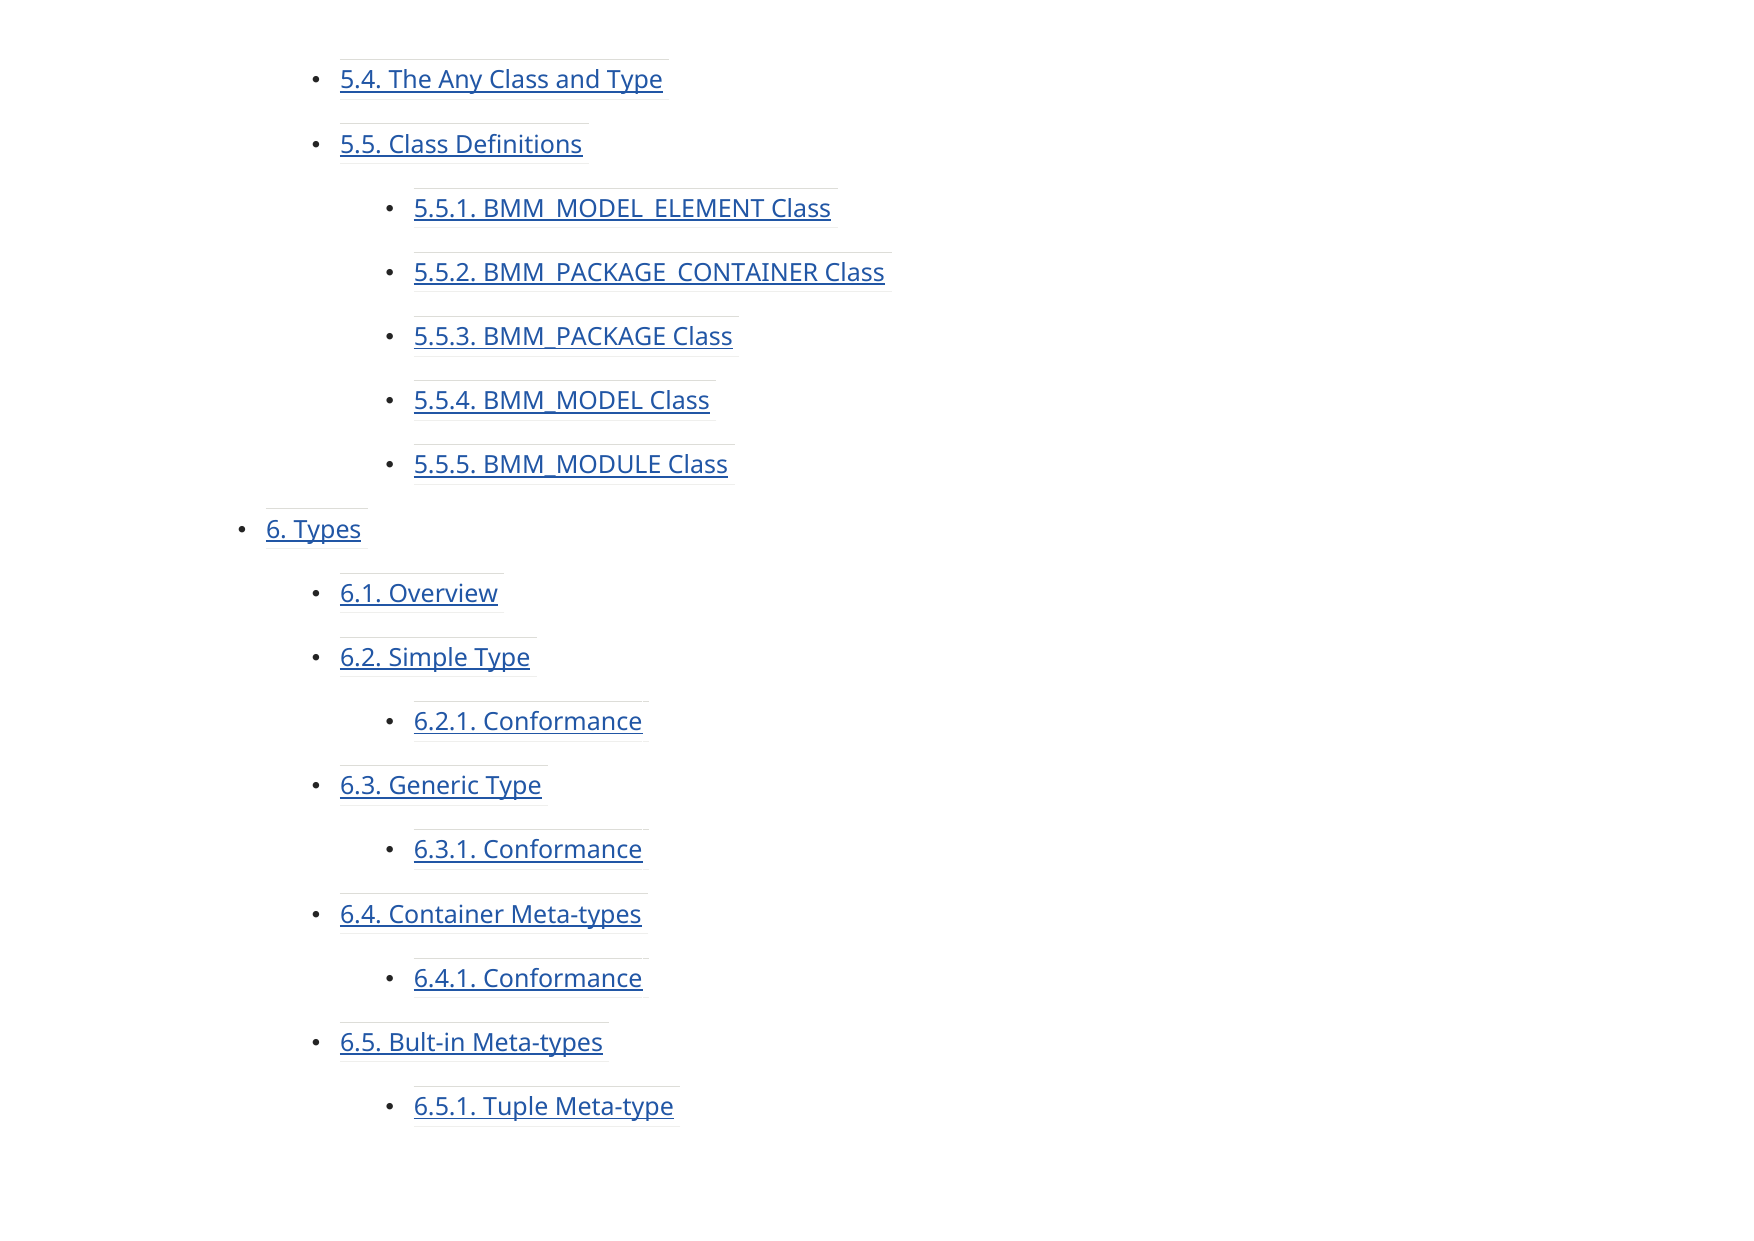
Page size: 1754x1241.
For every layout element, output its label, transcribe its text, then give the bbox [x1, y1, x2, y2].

list 6.3. Generic Type [310, 765, 1695, 805]
list 6.5.1. Tuple Meta-type [384, 1086, 1695, 1126]
list 6.5. Bult-in Meta-types [310, 1022, 1695, 1062]
list 5.5.4. BMM_MODEL Class [384, 380, 1695, 420]
list 6.4. Container Meta-types [310, 893, 1695, 933]
list 6.2.1. Conformance [384, 701, 1695, 741]
list 6.4.1. Conformance [384, 957, 1695, 997]
list 5.5.1. BMM_MODEL_ELEMENT Class [384, 187, 1695, 227]
list 6.1. Overview [310, 572, 1695, 612]
list 5.5.2. BMM_PACKAGE_CONTAINER Class [384, 252, 1695, 292]
list 6.3.1. Conformance [384, 829, 1695, 869]
list 5.5. Class Definitions [310, 123, 1695, 163]
list 5.4. The Any Class and Type [310, 59, 1695, 99]
list 6.2. Simple Type [310, 637, 1695, 677]
list 5.5.5. BMM_MODULE Class [384, 444, 1695, 484]
list 5.5.3. BMM_PACKAGE Class [384, 316, 1695, 356]
list 6. Types [236, 508, 1695, 548]
